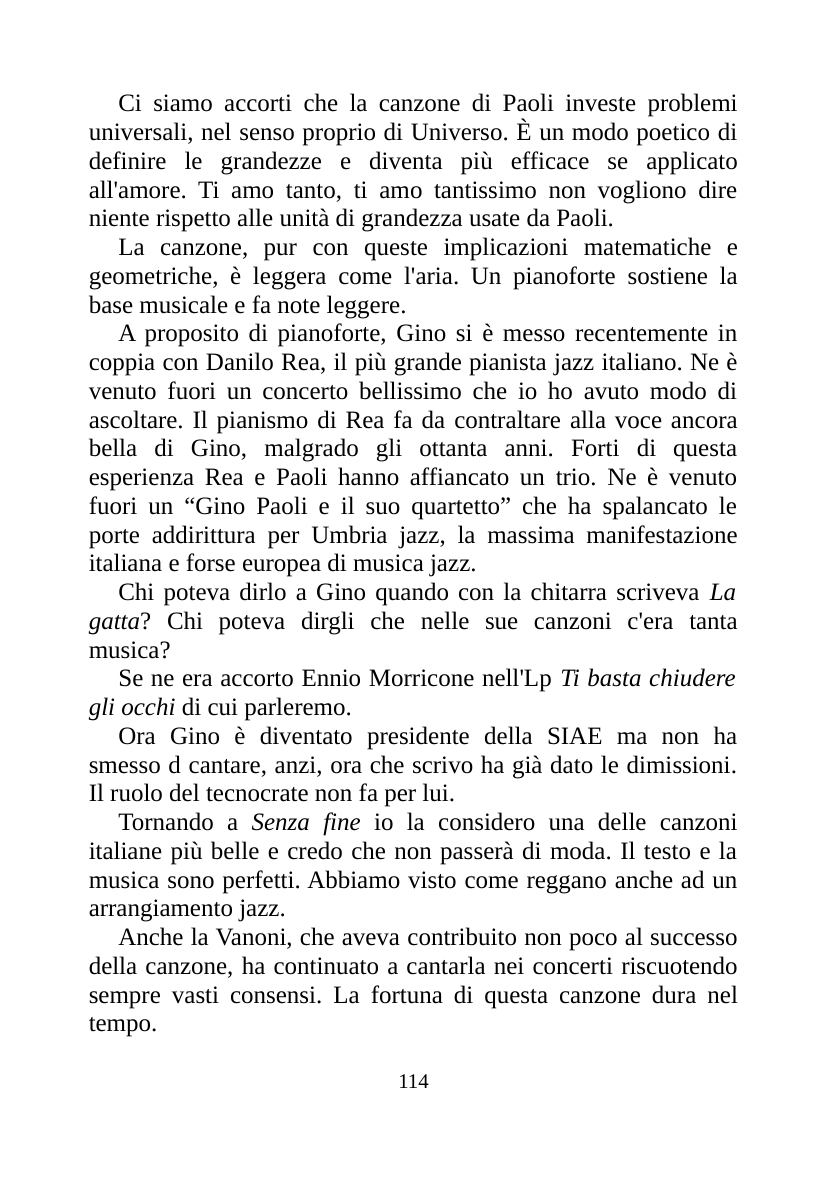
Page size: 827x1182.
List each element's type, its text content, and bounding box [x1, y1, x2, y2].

text Ora Gino è diventato presidente della SIAE ma non ha smesso d cantare, anzi, ora che scrivo ha già dato le dimissioni. Il ruolo del tecnocrate non fa per lui. [88, 721, 738, 807]
text Tornando a Senza fine io la considero una delle canzoni italiane più belle e credo che non passerà di moda. Il testo e la musica sono perfetti. Abbiamo visto come reggano anche ad un arrangiamento jazz. [88, 807, 738, 922]
text Se ne era accorto Ennio Morricone nell'Lp Ti basta chiudere gli occhi di cui parleremo. [88, 663, 738, 721]
text Anche la Vanoni, che aveva contribuito non poco al successo della canzone, ha continuato a cantarla nei concerti riscuotendo sempre vasti consensi. La fortuna di questa canzone dura nel tempo. [88, 922, 738, 1037]
text Ci siamo accorti che la canzone di Paoli investe problemi universali, nel senso proprio di Universo. È un modo poetico di definire le grandezze e diventa più efficace se applicato all'amore. Ti amo tanto, ti amo tantissimo non vogliono dire niente rispetto alle unità di grandezza usate da Paoli. [88, 88, 738, 232]
text La canzone, pur con queste implicazioni matematiche e geometriche, è leggera come l'aria. Un pianoforte sostiene la base musicale e fa note leggere. [88, 232, 738, 318]
text Chi poteva dirlo a Gino quando con la chitarra scriveva La gatta? Chi poteva dirgli che nelle sue canzoni c'era tanta musica? [88, 577, 738, 663]
text A proposito di pianoforte, Gino si è messo recentemente in coppia con Danilo Rea, il più grande pianista jazz italiano. Ne è venuto fuori un concerto bellissimo che io ho avuto modo di ascoltare. Il pianismo di Rea fa da contraltare alla voce ancora bella di Gino, malgrado gli ottanta anni. Forti di questa esperienza Rea e Paoli hanno affiancato un trio. Ne è venuto fuori un “Gino Paoli e il suo quartetto” che ha spalancato le porte addirittura per Umbria jazz, la massima manifestazione italiana e forse europea di musica jazz. [88, 318, 738, 577]
